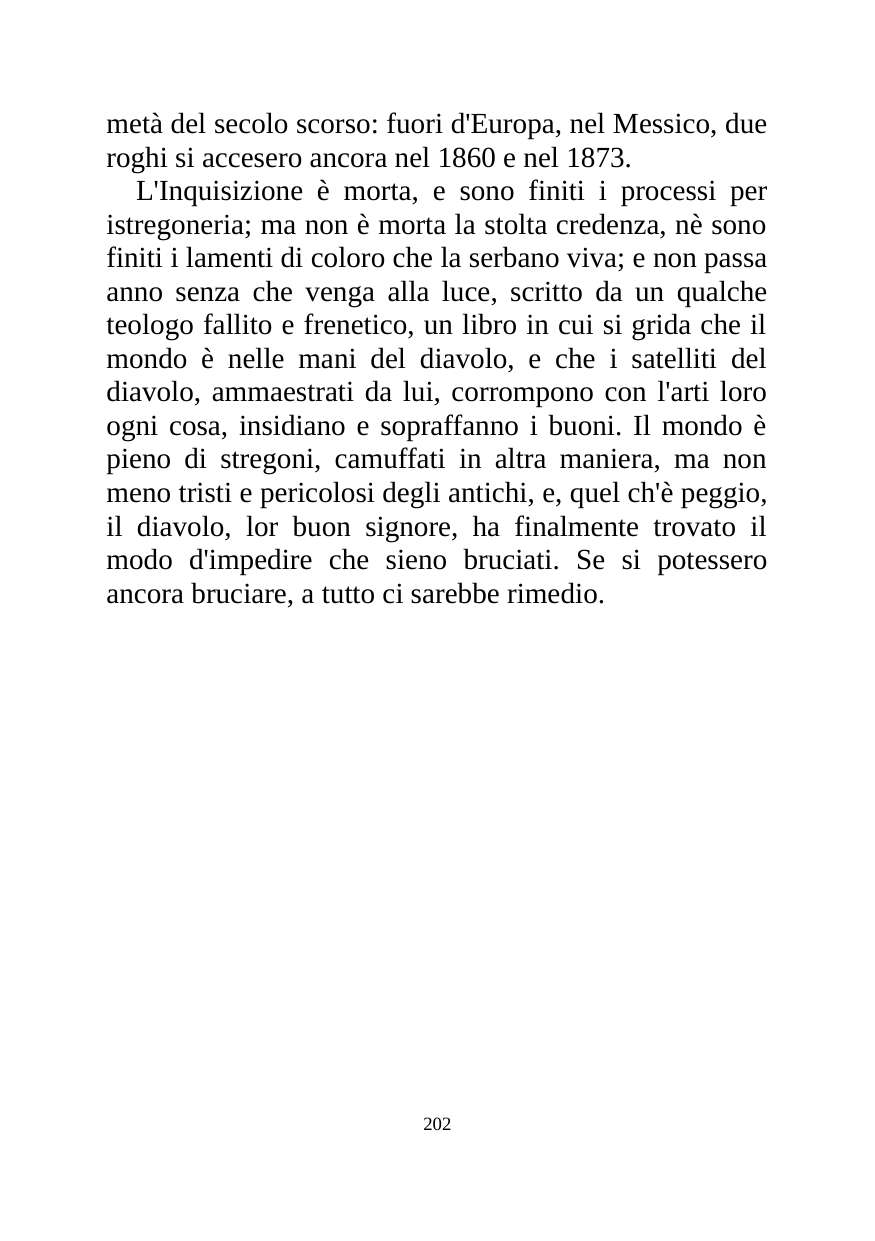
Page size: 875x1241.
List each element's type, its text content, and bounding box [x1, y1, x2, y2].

text metà del secolo scorso: fuori d'Europa, nel Messico, due roghi si accesero ancora nel 1860 e nel 1873. [106, 106, 768, 173]
text L'Inquisizione è morta, e sono finiti i processi per istregoneria; ma non è morta la stolta credenza, nè sono finiti i lamenti di coloro che la serbano viva; e non passa anno senza che venga alla luce, scritto da un qualche teologo fallito e frenetico, un libro in cui si grida che il mondo è nelle mani del diavolo, e che i satelliti del diavolo, ammaestrati da lui, corrompono con l'arti loro ogni cosa, insidiano e sopraffanno i buoni. Il mondo è pieno di stregoni, camuffati in altra maniera, ma non meno tristi e pericolosi degli antichi, e, quel ch'è peggio, il diavolo, lor buon signore, ha finalmente trovato il modo d'impedire che sieno bruciati. Se si potessero ancora bruciare, a tutto ci sarebbe rimedio. [106, 173, 768, 609]
